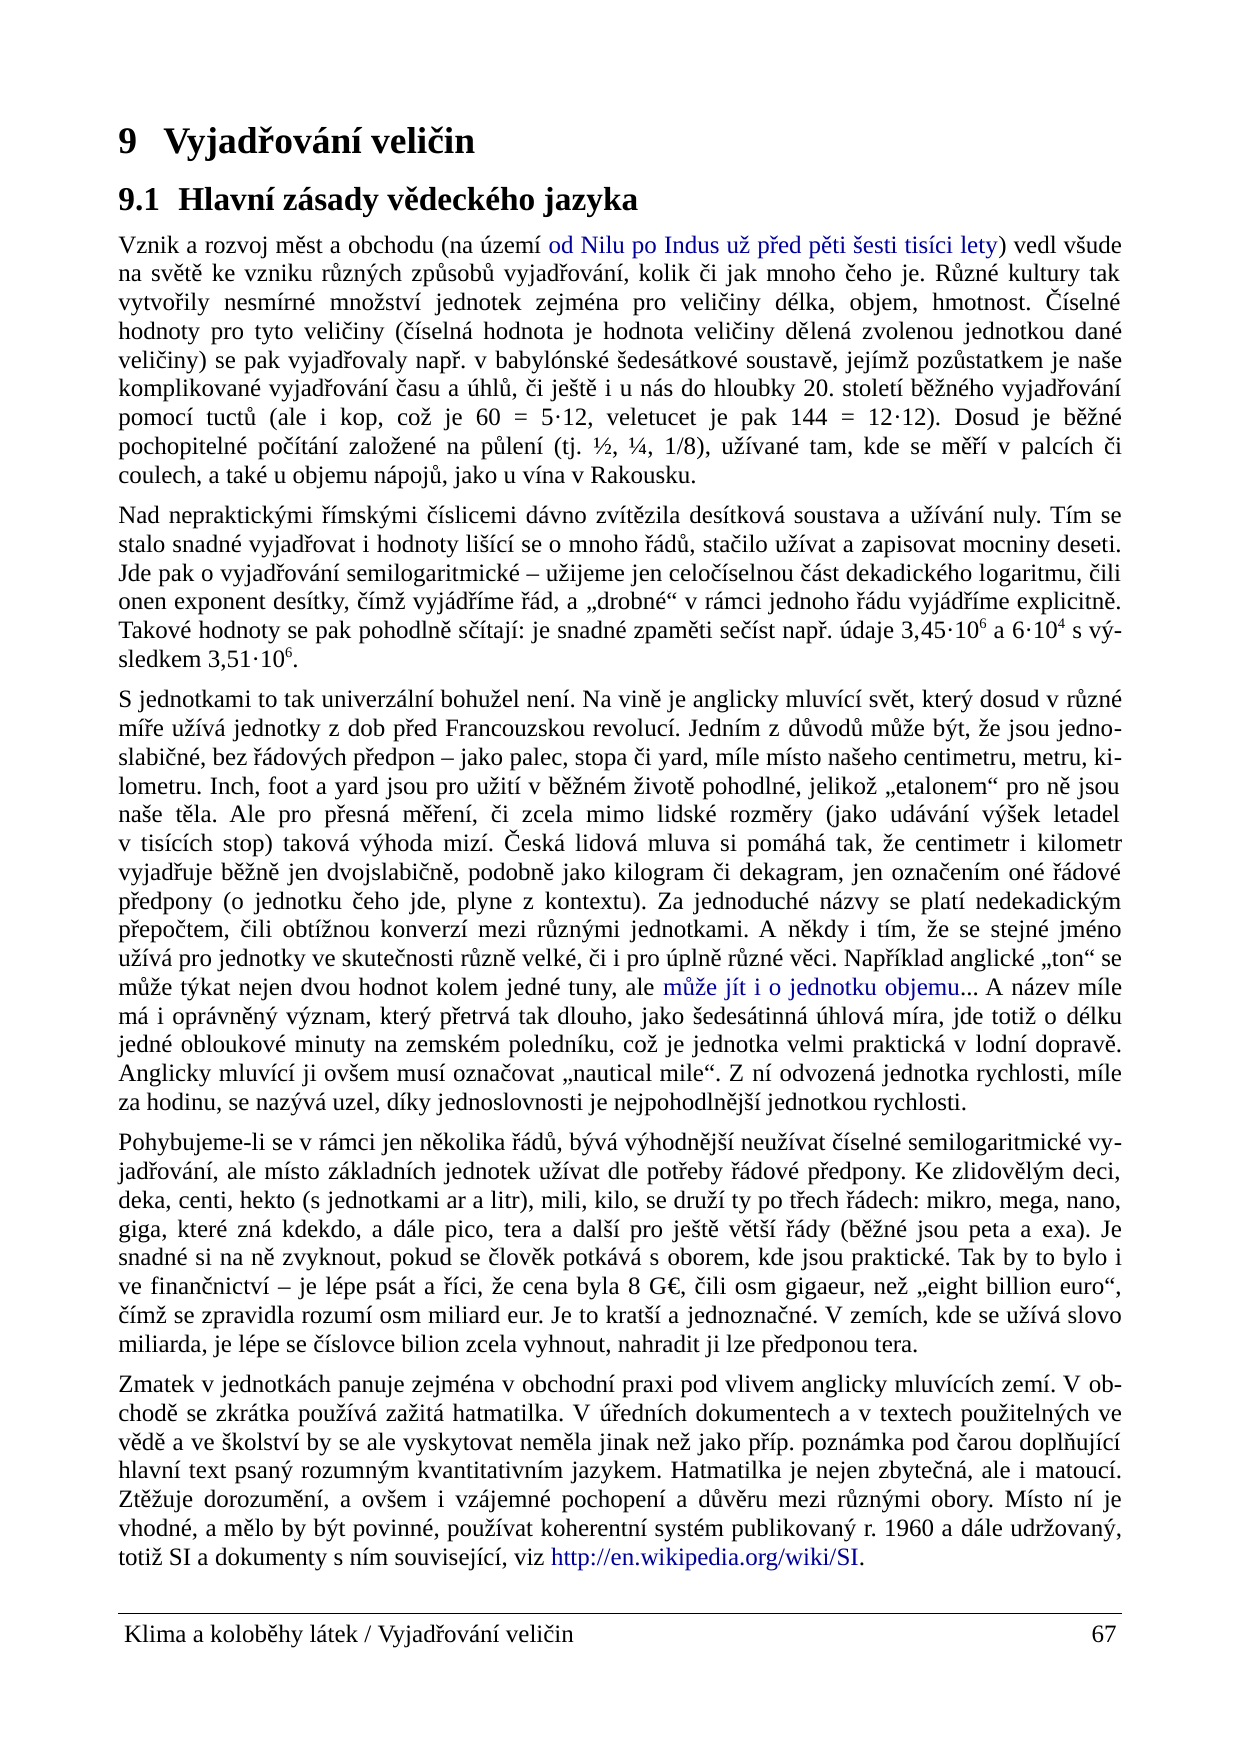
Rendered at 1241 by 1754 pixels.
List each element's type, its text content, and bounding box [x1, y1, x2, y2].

subtitle Vyjadřování veličin [118, 118, 1122, 161]
text Vznik a⁠ rozvoj měst a⁠ obchodu (na území od Nilu po Indus už před pěti šesti tisíci lety) vedl všude na světě ke vzniku různých způsobů vyjadřování, kolik či jak mnoho čeho je. Různé kultury tak vytvořily nesmírné množství jednotek zejména pro veličiny délka, objem, hmotnost. Číselné hodnoty pro tyto veličiny (číselná hodnota je hodnota veličiny dě­lená zvolenou jednotkou dané veličiny) se pak vyjadřovaly např. v⁠ babylónské šedesátkové soustavě, jejímž po­zůstatkem je naše komplikované vyjadřování času a⁠ úhlů, či ještě i⁠ u⁠ nás do hloubky 20. století běžného vyjadřování pomocí tuctů (ale i⁠ kop, což je 60 = 5·12, veletucet je pak 144 = 12·12). Do­sud je běžné pochopitelné počítání založené na půlení (tj. ½, ¼, 1/8), užívané tam, kde se měří v⁠ palcích či coulech, a⁠ také u⁠ objemu nápojů, jako u⁠ vína v⁠ Rakousku. [118, 230, 1122, 488]
text Nad nepraktickými římskými číslicemi dávno zvítězila desítková soustava a⁠ užívání nuly. Tím se stalo snadné vyjadřovat i⁠ hodnoty lišící se o⁠ mnoho řádů, stačilo užívat a⁠ zapisovat mocniny deseti. Jde pak o⁠ vyjadřování semilogaritmické – užijeme jen celočíselnou část dekadického logaritmu, čili onen exponent desítky, čímž vyjádříme řád, a⁠ „drobné“ v⁠ rámci jednoho řádu vyjádříme explicitně. Takové hodnoty se pak pohodlně sčítají: je snadné zpaměti sečíst např. údaje 3,45·106 a⁠ 6·104 s⁠ vý­sledkem 3,51·106. [118, 500, 1122, 673]
text Pohybujeme­‑li se v⁠ rámci jen několika řádů, bývá výhodnější neužívat číselné semilogaritmické vy­jadřování, ale místo základních jednotek užívat dle potřeby řádové předpony. Ke zlidovělým deci, deka, centi, hekto (s⁠ jednotkami ar a⁠ litr), mili, kilo, se druží ty po třech řádech: mikro, mega, nano, giga, které zná kdekdo, a⁠ dále pico, tera a⁠ další pro ještě větší řády (běžné jsou peta a⁠ exa). Je snadné si na ně zvyknout, pokud se člověk potkává s⁠ oborem, kde jsou prak­tické. Tak by to bylo i ve finančnictví – je lépe psát a⁠ říci, že cena byla 8 G€, čili osm gigaeur, než „eight billion euro“, čímž se zpravidla rozumí osm miliard eur. Je to kratší a⁠ jednoznačné. V⁠ zemích, kde se užívá slovo miliarda, je lépe se číslovce bilion zcela vyhnout, na­hradit ji lze předponou tera. [118, 1127, 1122, 1357]
text S⁠ jednotkami to tak univerzální bohužel není. Na vině je anglicky mluvící svět, který dosud v⁠ různé míře užívá jednotky z⁠ dob před Francouzskou revolucí. Jedním z⁠ důvodů může být, že jsou jedno­slabičné, bez řádových předpon – jako palec, stopa či yard, míle místo našeho centimetru, metru, ki­lometru. Inch, foot a yard jsou pro užití v běžném životě pohodlné, jelikož „etalonem“ pro ně jsou naše těla. Ale pro přesná měření, či zcela mimo lidské rozměry (jako udávání výšek letadel v⁠ tisících stop) taková výhoda mizí. Česká lidová mluva si pomáhá tak, že centimetr i⁠ kilometr vyjadřuje běžně jen dvojslabičně, podobně jako kilogram či dekagram, jen označením oné řádové předpony (o⁠ jednotku čeho jde, plyne z⁠ kontextu). Za jednoduché názvy se platí nedekadickým přepočtem, čili obtížnou konverzí mezi různými jednotkami. A⁠ někdy i⁠ tím, že se stejné jméno užívá pro jednotky ve skutečnosti různě velké, či i⁠ pro úplně různé věci. Například anglické „ton“ se může tý­kat nejen dvou hodnot kolem jedné tuny, ale může jít i⁠ o⁠ jednotku objemu... A⁠ název míle má i⁠ oprávněný význam, který přetrvá tak dlouho, jako šedesátinná úhlová míra, jde totiž o⁠ délku jedné obloukové minuty na zemském poledníku, což je jednotka velmi praktická v⁠ lodní dopravě. Ang­licky mluvící ji ovšem musí označovat „nautical mile“. Z⁠ ní odvozená jednotka rychlosti, míle za hodinu, se nazývá uzel, díky jednoslovnosti je nejpohodlnější jednotkou rychlosti. [118, 684, 1122, 1116]
text Zmatek v⁠ jednotkách panuje zejména v⁠ obchodní praxi pod vlivem anglicky mluvících zemí. V⁠ ob­chodě se zkrátka používá zažitá hatmatilka. V⁠ úředních dokumentech a⁠ v⁠ textech použitelných ve vědě a⁠ ve školství by se ale vyskytovat neměla jinak než jako příp. poznámka pod čarou doplňující hlavní text psaný rozumným kvantitativním jazykem. Hatmatilka je nejen zbytečná, ale i⁠ matoucí. Ztěžuje dorozumě­ní, a⁠ ovšem i⁠ vzájemné pochopení a⁠ důvěru mezi různými obory. Místo ní je vhodné, a⁠ mělo by být povinné, používat koherentní systém publikovaný r. 1960 a⁠ dále udržovaný, totiž SI a⁠ dokumenty s⁠ ním související, viz http://en.wikipedia.org/wiki/SI. [118, 1369, 1122, 1571]
subtitle Hlavní zásady vědeckého jazyka [118, 179, 1122, 217]
